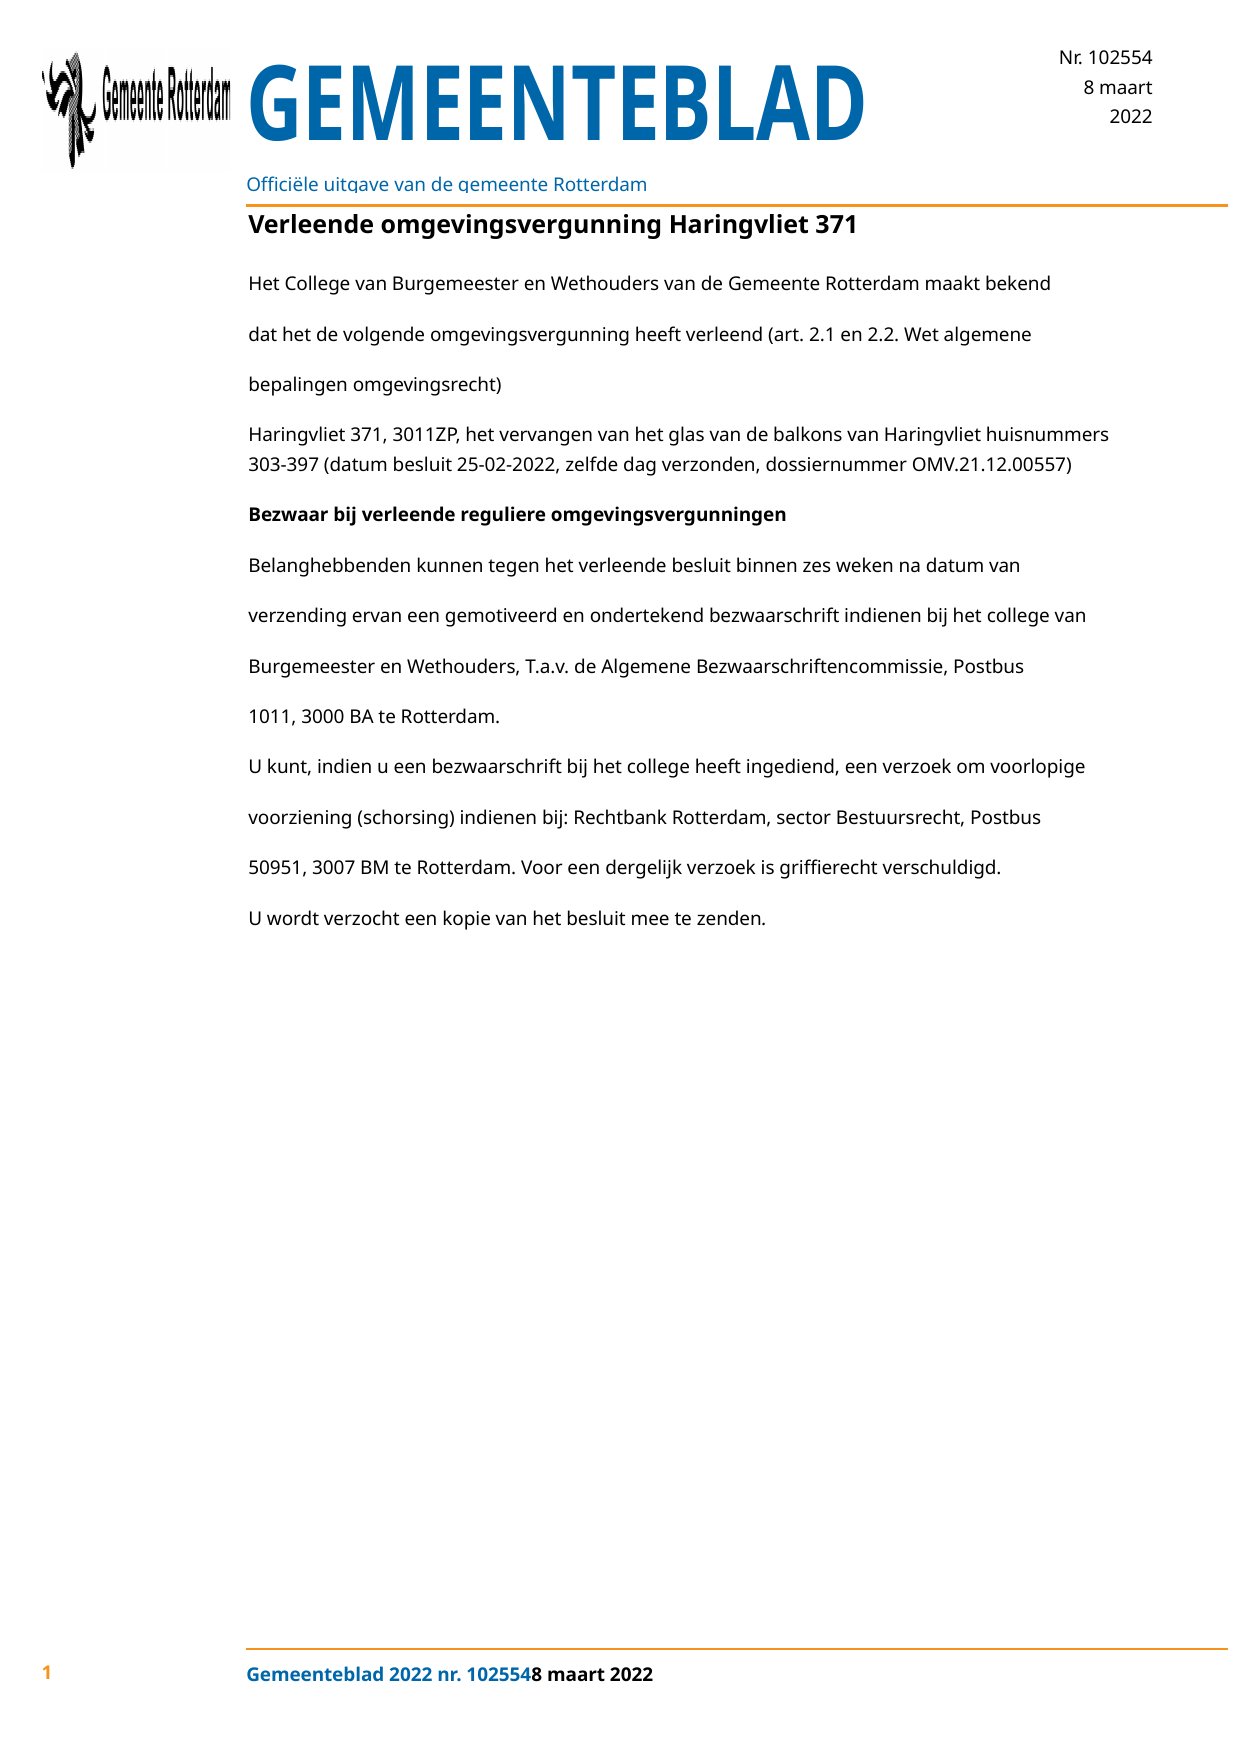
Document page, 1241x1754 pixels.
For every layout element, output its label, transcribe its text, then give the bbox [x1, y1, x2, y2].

text Bezwaar bij verleende reguliere omgevingsvergunningen [248, 502, 1152, 527]
text dat het de volgende omgevingsvergunning heeft verleend (art. 2.1 en 2.2. Wet algemene [248, 321, 1152, 346]
text U wordt verzocht een kopie van het besluit mee te zenden. [248, 905, 1152, 931]
picture [41, 47, 231, 172]
text Verleende omgevingsvergunning Haringvliet 371 [248, 207, 1152, 241]
text U kunt, indien u een bezwaarschrift bij het college heeft ingediend, een verzoek om voorlopige [248, 754, 1152, 779]
text Belanghebbenden kunnen tegen het verleende besluit binnen zes weken na datum van [248, 552, 1152, 578]
text bepalingen omgevingsrecht) [248, 371, 1152, 397]
text voorziening (schorsing) indienen bij: Rechtbank Rotterdam, sector Bestuursrecht, Postbus [248, 804, 1152, 830]
text Het College van Burgemeester en Wethouders van de Gemeente Rotterdam maakt bekend [248, 270, 1152, 296]
text 1011, 3000 BA te Rotterdam. [248, 703, 1152, 729]
text Haringvliet 371, 3011ZP, het vervangen van het glas van de balkons van Haringvliet huisnummers 303-397 (datum besluit 25-02-2022, zelfde dag verzonden, dossiernummer OMV.21.12.00557) [248, 422, 1152, 477]
text 50951, 3007 BM te Rotterdam. Voor een dergelijk verzoek is griffierecht verschuldigd. [248, 854, 1152, 880]
text verzending ervan een gemotiveerd en ondertekend bezwaarschrift indienen bij het college van [248, 602, 1152, 628]
text Burgemeester en Wethouders, T.a.v. de Algemene Bezwaarschriftencommissie, Postbus [248, 653, 1152, 678]
